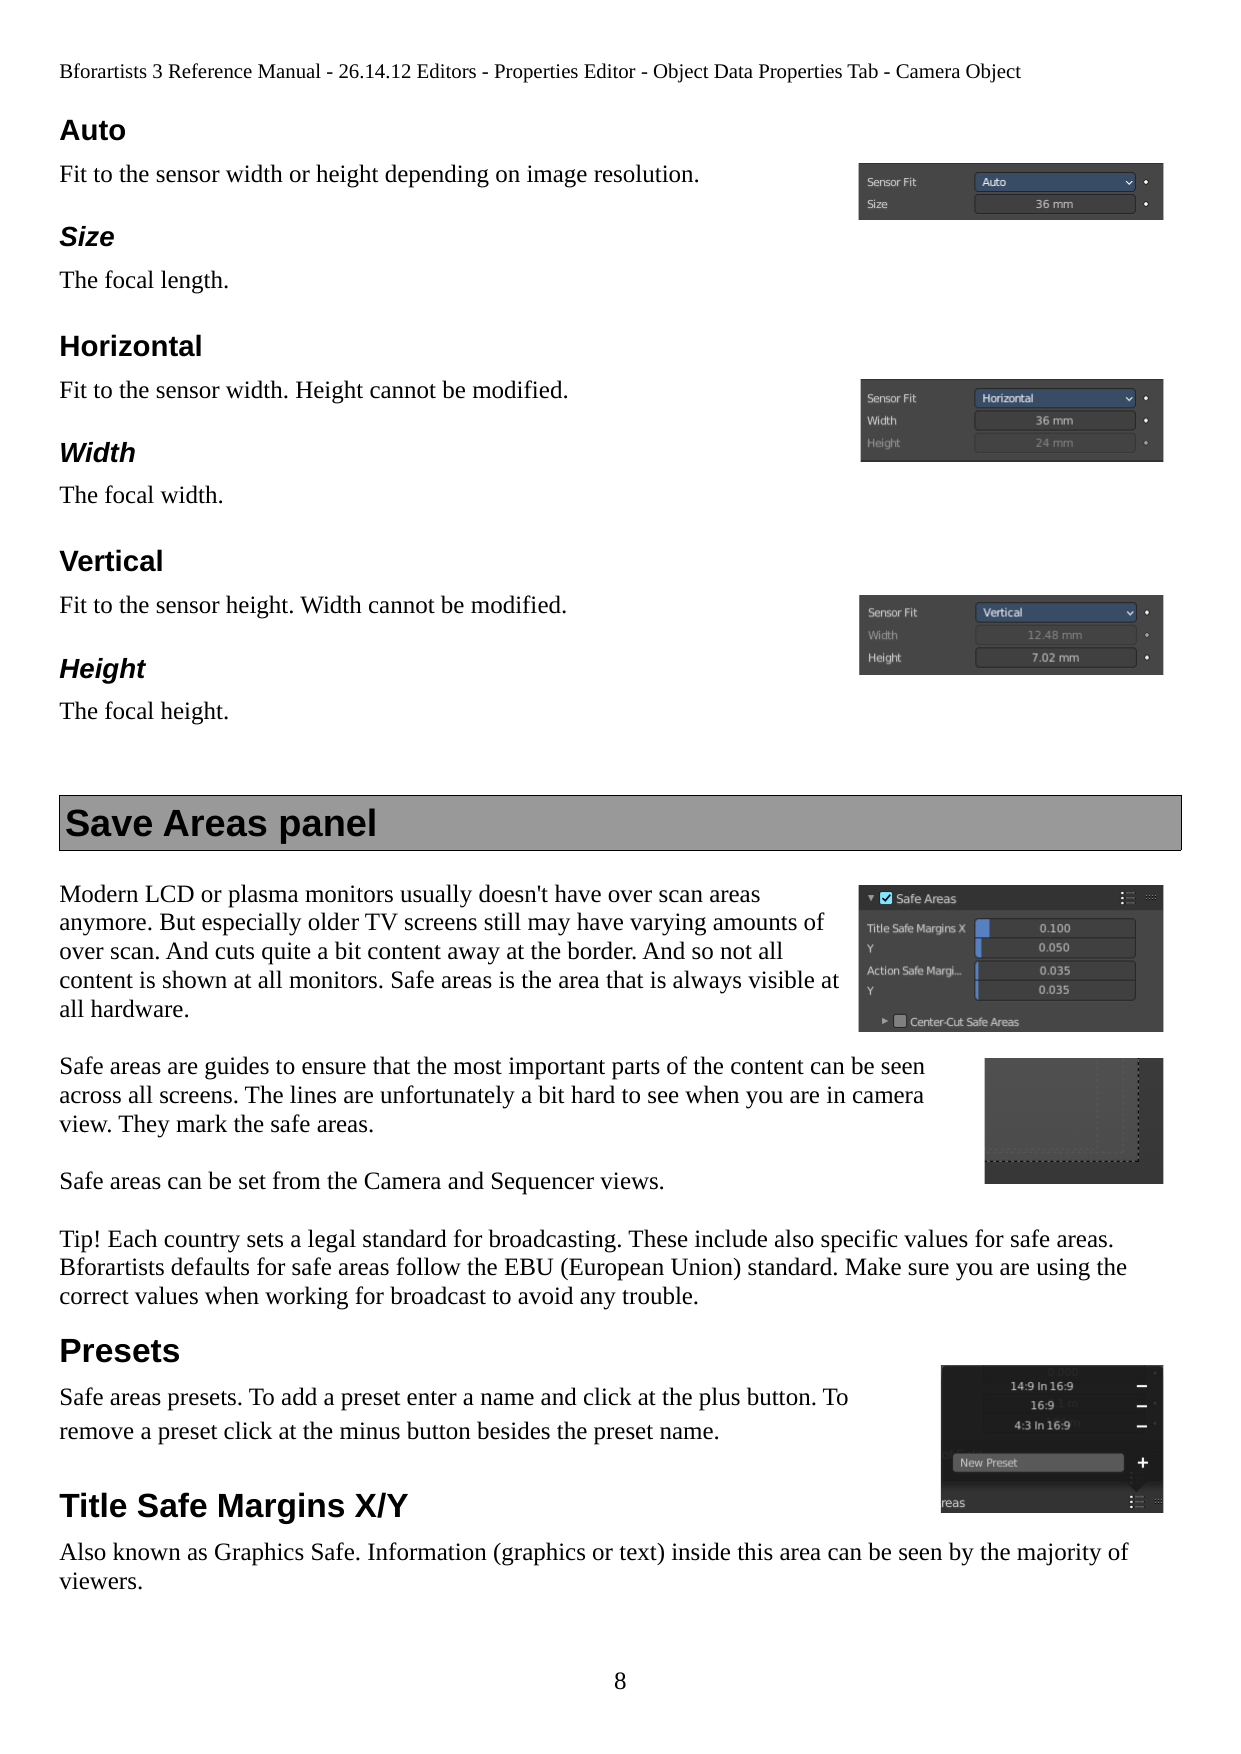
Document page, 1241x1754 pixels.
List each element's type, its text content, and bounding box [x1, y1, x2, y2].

subtitle Width [59, 436, 1181, 468]
picture [984, 1058, 1164, 1184]
subtitle Vertical [59, 544, 1181, 578]
text Fit to the sensor width or height depending on image resolution. [59, 159, 1181, 188]
text The focal length. [59, 265, 1181, 293]
subtitle Presets [59, 1331, 1181, 1369]
text Fit to the sensor width. Height cannot be modified. [59, 375, 1181, 403]
subtitle Auto [59, 113, 1181, 146]
picture [940, 1365, 1164, 1513]
text Tip! Each country sets a legal standard for broadcasting. These include also specific values for safe areas. Bforartists defaults for safe areas follow the EBU (European Union) standard. Make sure you are using the correct values when working for broadcast to avoid any trouble. [59, 1224, 1181, 1310]
subtitle Size [59, 220, 1181, 252]
subtitle Title Safe Margins X/Y [59, 1486, 1181, 1525]
subtitle Height [59, 652, 1181, 684]
picture [859, 595, 1164, 675]
text Fit to the sensor height. Width cannot be modified. [59, 591, 1181, 619]
text Modern LCD or plasma monitors usually doesn't have over scan areas anymore. But especially older TV screens still may have varying amounts of over scan. And cuts quite a bit content away at the border. And so not all content is shown at all monitors. Safe areas is the area that is always visible at all hardware. [59, 879, 1181, 1022]
table_header Save Areas panel [60, 796, 1181, 850]
text Safe areas can be set from the Camera and Sequencer views. [59, 1166, 1181, 1195]
text The focal height. [59, 696, 1181, 725]
text Safe areas presets. To add a preset enter a name and click at the plus button. To remove a preset click at the minus button besides the preset name. [59, 1382, 940, 1445]
subtitle Horizontal [59, 328, 1181, 362]
picture [858, 885, 1164, 1032]
picture [860, 379, 1164, 462]
picture [858, 163, 1164, 220]
text Also known as Graphics Safe. Information (graphics or text) inside this area can be seen by the majority of viewers. [59, 1537, 1181, 1595]
text Safe areas are guides to ensure that the most important parts of the content can be seen across all screens. The lines are unfortunately a bit hard to see when you are in camera view. They mark the safe areas. [59, 1051, 1181, 1137]
text The focal width. [59, 481, 1181, 509]
